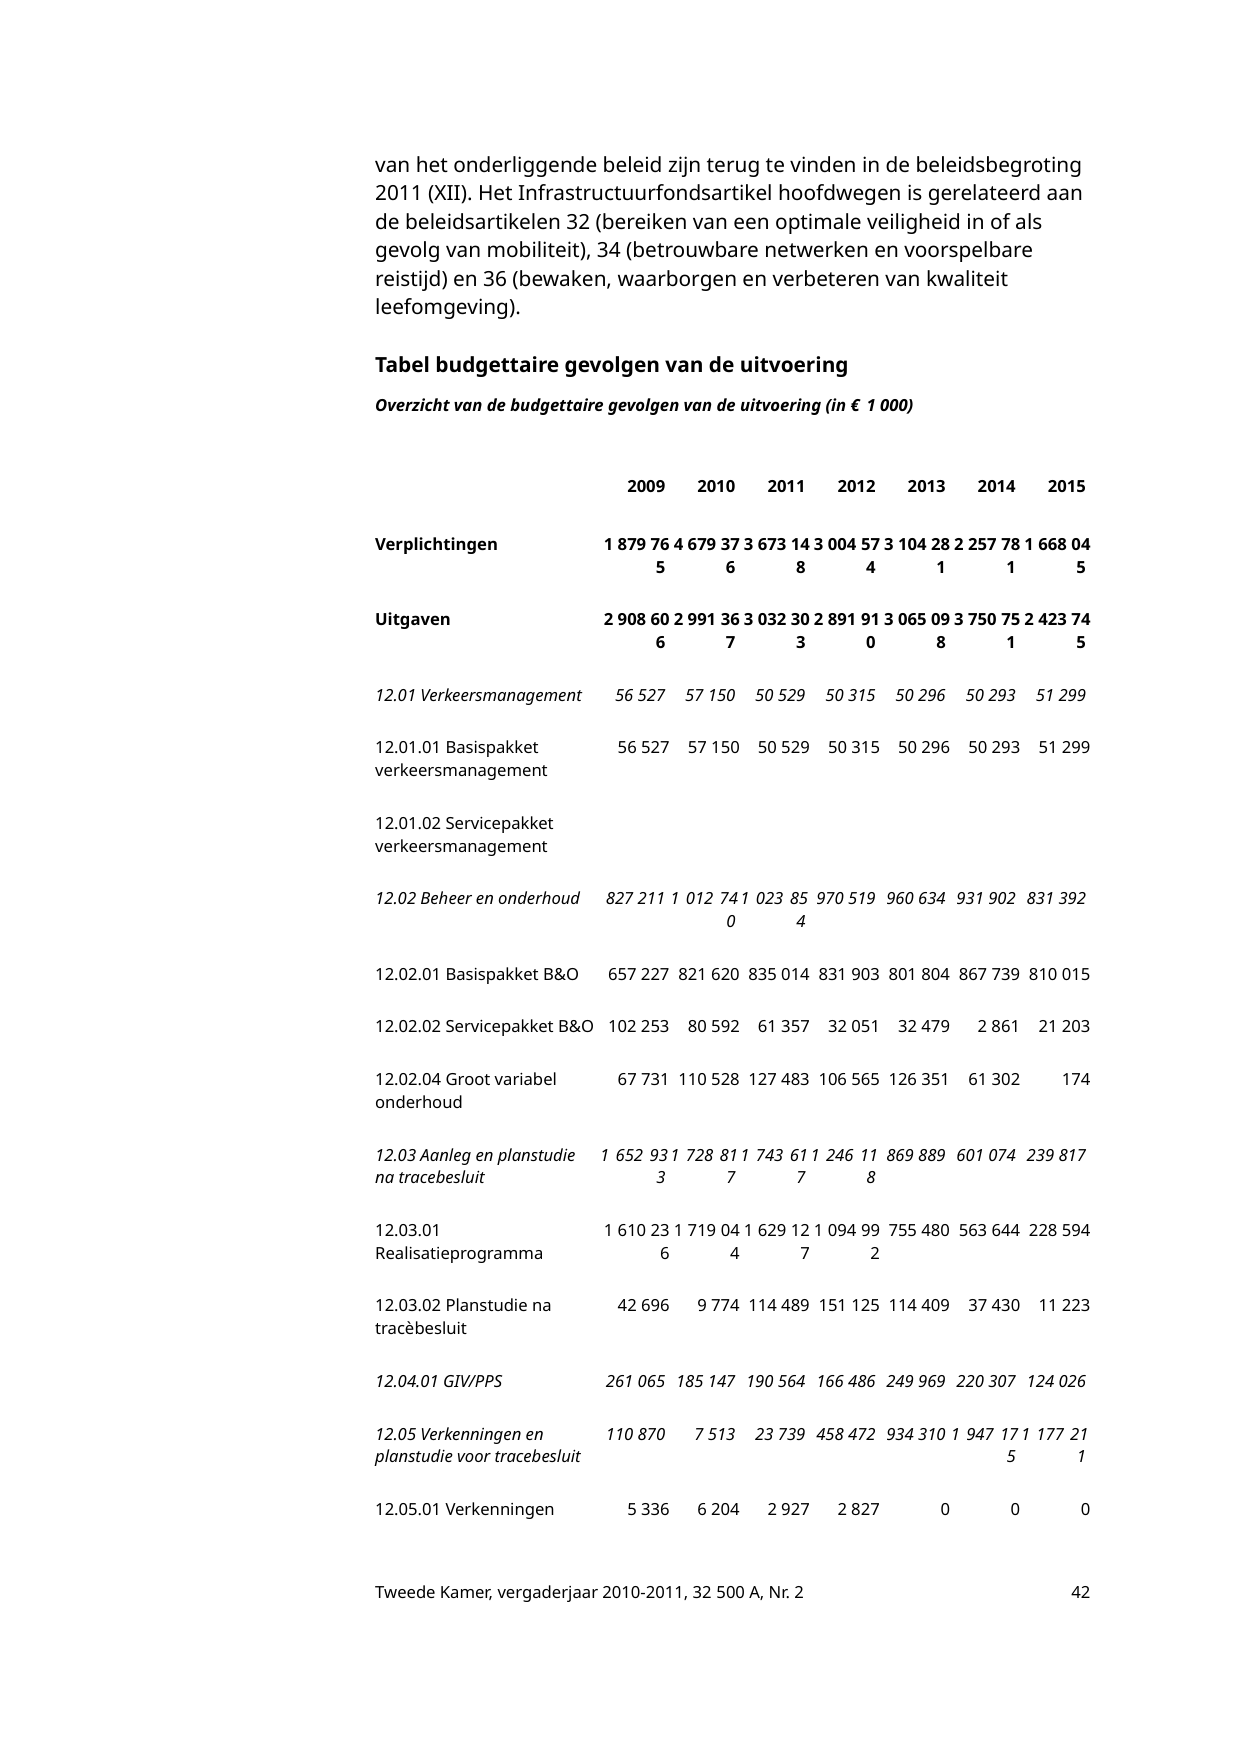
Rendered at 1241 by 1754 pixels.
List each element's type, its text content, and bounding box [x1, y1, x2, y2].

table_cell 1 094 992 [810, 1219, 880, 1294]
table_cell 50 529 [740, 736, 809, 812]
table_cell 126 351 [880, 1068, 950, 1143]
table_cell 2 257 781 [950, 533, 1020, 608]
table_cell 827 211 [599, 887, 669, 962]
text Overzicht van de budgettaire gevolgen van de uitvoering (in € 1 000) [375, 393, 1090, 416]
table_header 2011 [740, 474, 809, 533]
table_cell 1 177 211 [1020, 1422, 1090, 1498]
table_cell 2 423 745 [1020, 608, 1090, 683]
table_cell 174 [1020, 1068, 1090, 1143]
table_cell 1 668 045 [1020, 533, 1090, 608]
table_cell 50 296 [880, 684, 950, 736]
table_cell 1 023 854 [740, 887, 809, 962]
table_cell 12.03 Aanleg en planstudie na tracebesluit [375, 1143, 599, 1219]
table_cell 12.02.04 Groot variabel onderhoud [375, 1068, 599, 1143]
table_cell 2 861 [950, 1015, 1020, 1068]
table_cell 0 [1020, 1498, 1090, 1550]
table_cell [669, 812, 739, 887]
table_cell 1 246 118 [810, 1143, 880, 1219]
table_cell 32 051 [810, 1015, 880, 1068]
table_cell 867 739 [950, 963, 1020, 1015]
table_cell 657 227 [599, 963, 669, 1015]
table_cell 23 739 [740, 1422, 809, 1498]
table_cell 831 903 [810, 963, 880, 1015]
table_header 2015 [1020, 474, 1090, 533]
table_cell 102 253 [599, 1015, 669, 1068]
table_header 2010 [669, 474, 739, 533]
table_cell 37 430 [950, 1294, 1020, 1369]
table_cell 57 150 [669, 736, 739, 812]
table_cell 3 004 574 [810, 533, 880, 608]
table_cell 9 774 [669, 1294, 739, 1369]
table_cell [880, 812, 950, 887]
table_cell 821 620 [669, 963, 739, 1015]
table_cell 56 527 [599, 736, 669, 812]
table_cell 563 644 [950, 1219, 1020, 1294]
table_cell 835 014 [740, 963, 809, 1015]
table_cell 3 065 098 [880, 608, 950, 683]
table_cell 934 310 [880, 1422, 950, 1498]
table_cell 1 743 617 [740, 1143, 809, 1219]
table_header [375, 474, 396, 533]
table_cell 56 527 [599, 684, 669, 736]
table_cell 124 026 [1020, 1370, 1090, 1422]
table_header [396, 474, 599, 533]
table_cell 1 719 044 [669, 1219, 739, 1294]
table_cell 12.03.02 Planstudie na tracèbesluit [375, 1294, 599, 1369]
table_cell 190 564 [740, 1370, 809, 1422]
text Tabel budgettaire gevolgen van de uitvoering [375, 350, 1090, 378]
table_cell 127 483 [740, 1068, 809, 1143]
table_cell 50 296 [880, 736, 950, 812]
table_cell 80 592 [669, 1015, 739, 1068]
table_cell 2 991 367 [669, 608, 739, 683]
table_cell 3 673 148 [740, 533, 809, 608]
table_cell 2 827 [810, 1498, 880, 1550]
table_cell 12.05 Verkenningen en planstudie voor tracebesluit [375, 1422, 599, 1498]
table_cell 12.02.02 Servicepakket B&O [375, 1015, 599, 1068]
table_cell 458 472 [810, 1422, 880, 1498]
table_cell 3 032 303 [740, 608, 809, 683]
table_cell 32 479 [880, 1015, 950, 1068]
table_header 2012 [810, 474, 880, 533]
table_cell 7 513 [669, 1422, 739, 1498]
table_cell 106 565 [810, 1068, 880, 1143]
table_cell 11 223 [1020, 1294, 1090, 1369]
table_cell [1020, 812, 1090, 887]
table_cell 801 804 [880, 963, 950, 1015]
table_cell [810, 812, 880, 887]
table_cell 50 293 [950, 684, 1020, 736]
table_cell 249 969 [880, 1370, 950, 1422]
table_cell 1 947 175 [950, 1422, 1020, 1498]
table_cell 1 879 765 [599, 533, 669, 608]
table_cell 2 891 910 [810, 608, 880, 683]
table_cell [599, 812, 669, 887]
table_cell 12.01.02 Servicepakket verkeersmanagement [375, 812, 599, 887]
text van het onderliggende beleid zijn terug te vinden in de beleidsbegroting 2011 (XII). Het Infrastructuurfondsartikel hoofdwegen is gerelateerd aan de beleidsartikelen 32 (bereiken van een optimale veiligheid in of als gevolg van mobiliteit), 34 (betrouwbare netwerken en voorspelbare reistijd) en 36 (bewaken, waarborgen en verbeteren van kwaliteit leefomgeving). [375, 150, 1090, 321]
table_cell 970 519 [810, 887, 880, 962]
table_cell 51 299 [1020, 684, 1090, 736]
table_cell 931 902 [950, 887, 1020, 962]
table_cell 3 104 281 [880, 533, 950, 608]
table_cell 50 315 [810, 736, 880, 812]
table_cell 3 750 751 [950, 608, 1020, 683]
table_cell 220 307 [950, 1370, 1020, 1422]
table_header 2013 [880, 474, 950, 533]
table_cell 114 409 [880, 1294, 950, 1369]
table_cell 50 293 [950, 736, 1020, 812]
table_cell 42 696 [599, 1294, 669, 1369]
table_cell 810 015 [1020, 963, 1090, 1015]
table_cell 61 302 [950, 1068, 1020, 1143]
table_cell 2 908 606 [599, 608, 669, 683]
table_cell 67 731 [599, 1068, 669, 1143]
table_cell 2 927 [740, 1498, 809, 1550]
table_cell 166 486 [810, 1370, 880, 1422]
table_cell [950, 812, 1020, 887]
table_cell 1 610 236 [599, 1219, 669, 1294]
table_cell 50 529 [740, 684, 809, 736]
table_cell 114 489 [740, 1294, 809, 1369]
table_cell 0 [950, 1498, 1020, 1550]
table_cell [740, 812, 809, 887]
table_cell 239 817 [1020, 1143, 1090, 1219]
table_cell 50 315 [810, 684, 880, 736]
table_cell 5 336 [599, 1498, 669, 1550]
table_cell 110 528 [669, 1068, 739, 1143]
table_cell 1 012 740 [669, 887, 739, 962]
table_cell 110 870 [599, 1422, 669, 1498]
table_cell Verplichtingen [375, 533, 599, 608]
table_cell 1 652 933 [599, 1143, 669, 1219]
table_cell 228 594 [1020, 1219, 1090, 1294]
table_cell 869 889 [880, 1143, 950, 1219]
table_cell 960 634 [880, 887, 950, 962]
table_cell 755 480 [880, 1219, 950, 1294]
table_cell 831 392 [1020, 887, 1090, 962]
table_cell 185 147 [669, 1370, 739, 1422]
table_cell 12.02.01 Basispakket B&O [375, 963, 599, 1015]
table_cell 151 125 [810, 1294, 880, 1369]
table_cell 21 203 [1020, 1015, 1090, 1068]
table_cell 57 150 [669, 684, 739, 736]
table_cell 12.02 Beheer en onderhoud [375, 887, 599, 962]
table_cell 51 299 [1020, 736, 1090, 812]
table_header 2014 [950, 474, 1020, 533]
table_header 2009 [599, 474, 669, 533]
table_cell 12.05.01 Verkenningen [375, 1498, 599, 1550]
table_cell 1 728 817 [669, 1143, 739, 1219]
table_cell 4 679 376 [669, 533, 739, 608]
table_cell Uitgaven [375, 608, 599, 683]
table_cell 0 [880, 1498, 950, 1550]
table_cell 61 357 [740, 1015, 809, 1068]
table_cell 12.01.01 Basispakket verkeersmanagement [375, 736, 599, 812]
table_cell 12.01 Verkeersmanagement [375, 684, 599, 736]
table_cell 12.03.01 Realisatieprogramma [375, 1219, 599, 1294]
table_cell 261 065 [599, 1370, 669, 1422]
table_cell 1 629 127 [740, 1219, 809, 1294]
table_cell 12.04.01 GIV/PPS [375, 1370, 599, 1422]
table_cell 6 204 [669, 1498, 739, 1550]
table_cell 601 074 [950, 1143, 1020, 1219]
